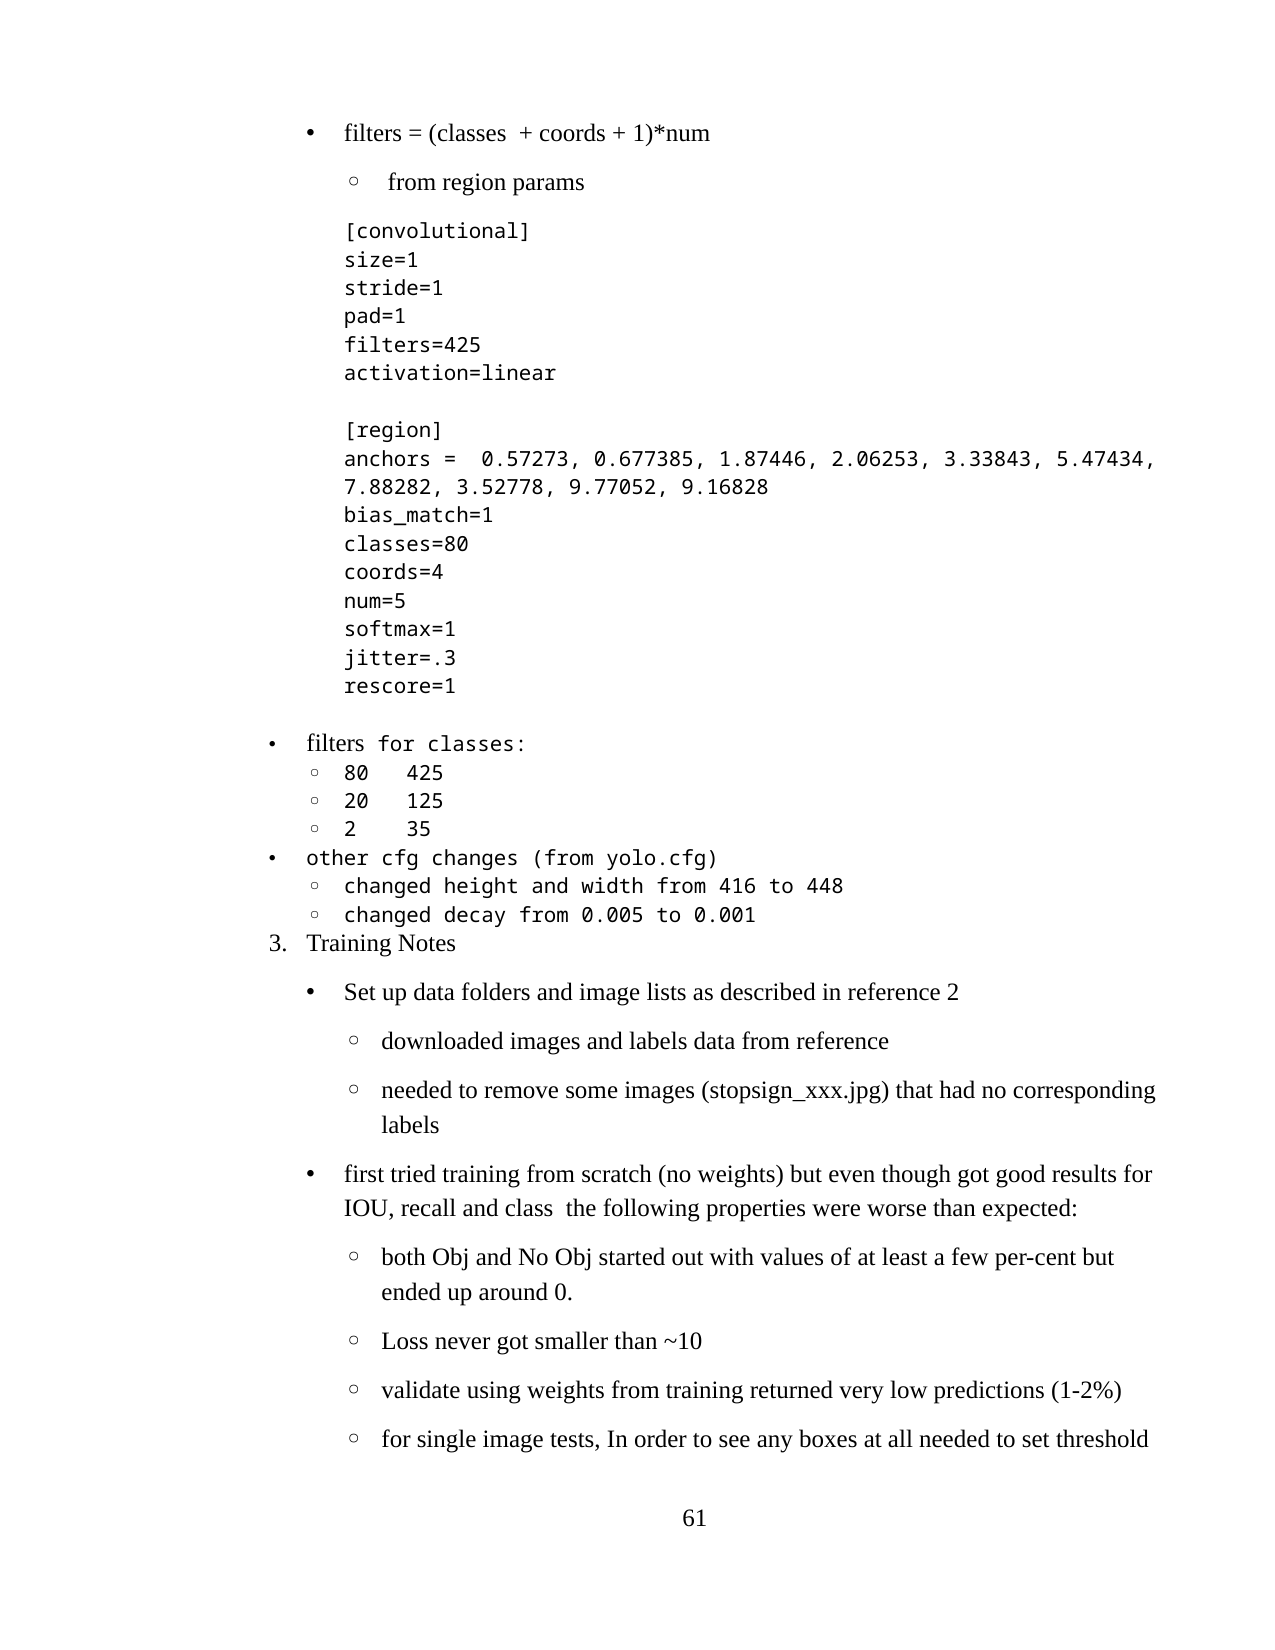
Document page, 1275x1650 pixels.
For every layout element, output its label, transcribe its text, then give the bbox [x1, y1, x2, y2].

list both Obj and No Obj started out with values of at least a few per-cent but ended up around 0. [344, 1242, 1158, 1306]
list Set up data folders and image lists as described in reference 2 [306, 977, 1158, 1006]
text [convolutional] [344, 216, 1158, 245]
list filters = (classes + coords + 1)*num [306, 118, 1158, 147]
text classes=80 [344, 529, 1158, 557]
text [region] [344, 415, 1158, 444]
list Loss never got smaller than ~10 [344, 1326, 1158, 1355]
list needed to remove some images (stopsign_xxx.jpg) that had no corresponding labels [344, 1075, 1158, 1139]
text activation=linear [344, 358, 1158, 387]
list Training Notes [269, 928, 1158, 957]
list 20 125 [306, 786, 1158, 814]
text jitter=.3 [344, 643, 1158, 671]
text num=5 [344, 586, 1158, 614]
list changed decay from 0.005 to 0.001 [306, 900, 1158, 928]
list 80 425 [306, 758, 1158, 786]
text softmax=1 [344, 614, 1158, 643]
text anchors = 0.57273, 0.677385, 1.87446, 2.06253, 3.33843, 5.47434, 7.88282, 3.52778, 9.77052, 9.16828 [344, 444, 1158, 501]
list first tried training from scratch (no weights) but even though got good results for IOU, recall and class the following properties were worse than expected: [306, 1159, 1158, 1222]
list for single image tests, In order to see any boxes at all needed to set threshold [344, 1424, 1158, 1453]
list downloaded images and labels data from reference [344, 1026, 1158, 1055]
text coords=4 [344, 557, 1158, 586]
list changed height and width from 416 to 448 [306, 871, 1158, 900]
text rescore=1 [344, 671, 1158, 700]
text filters=425 [344, 330, 1158, 358]
list 2 35 [306, 814, 1158, 843]
text size=1 [344, 245, 1158, 273]
list validate using weights from training returned very low predictions (1-2%) [344, 1375, 1158, 1404]
list filters for classes: [269, 728, 1158, 758]
text stride=1 [344, 273, 1158, 302]
list other cfg changes (from yolo.cfg) [269, 843, 1158, 871]
list from region params [344, 167, 1158, 196]
text bias_match=1 [344, 501, 1158, 529]
text pad=1 [344, 302, 1158, 330]
